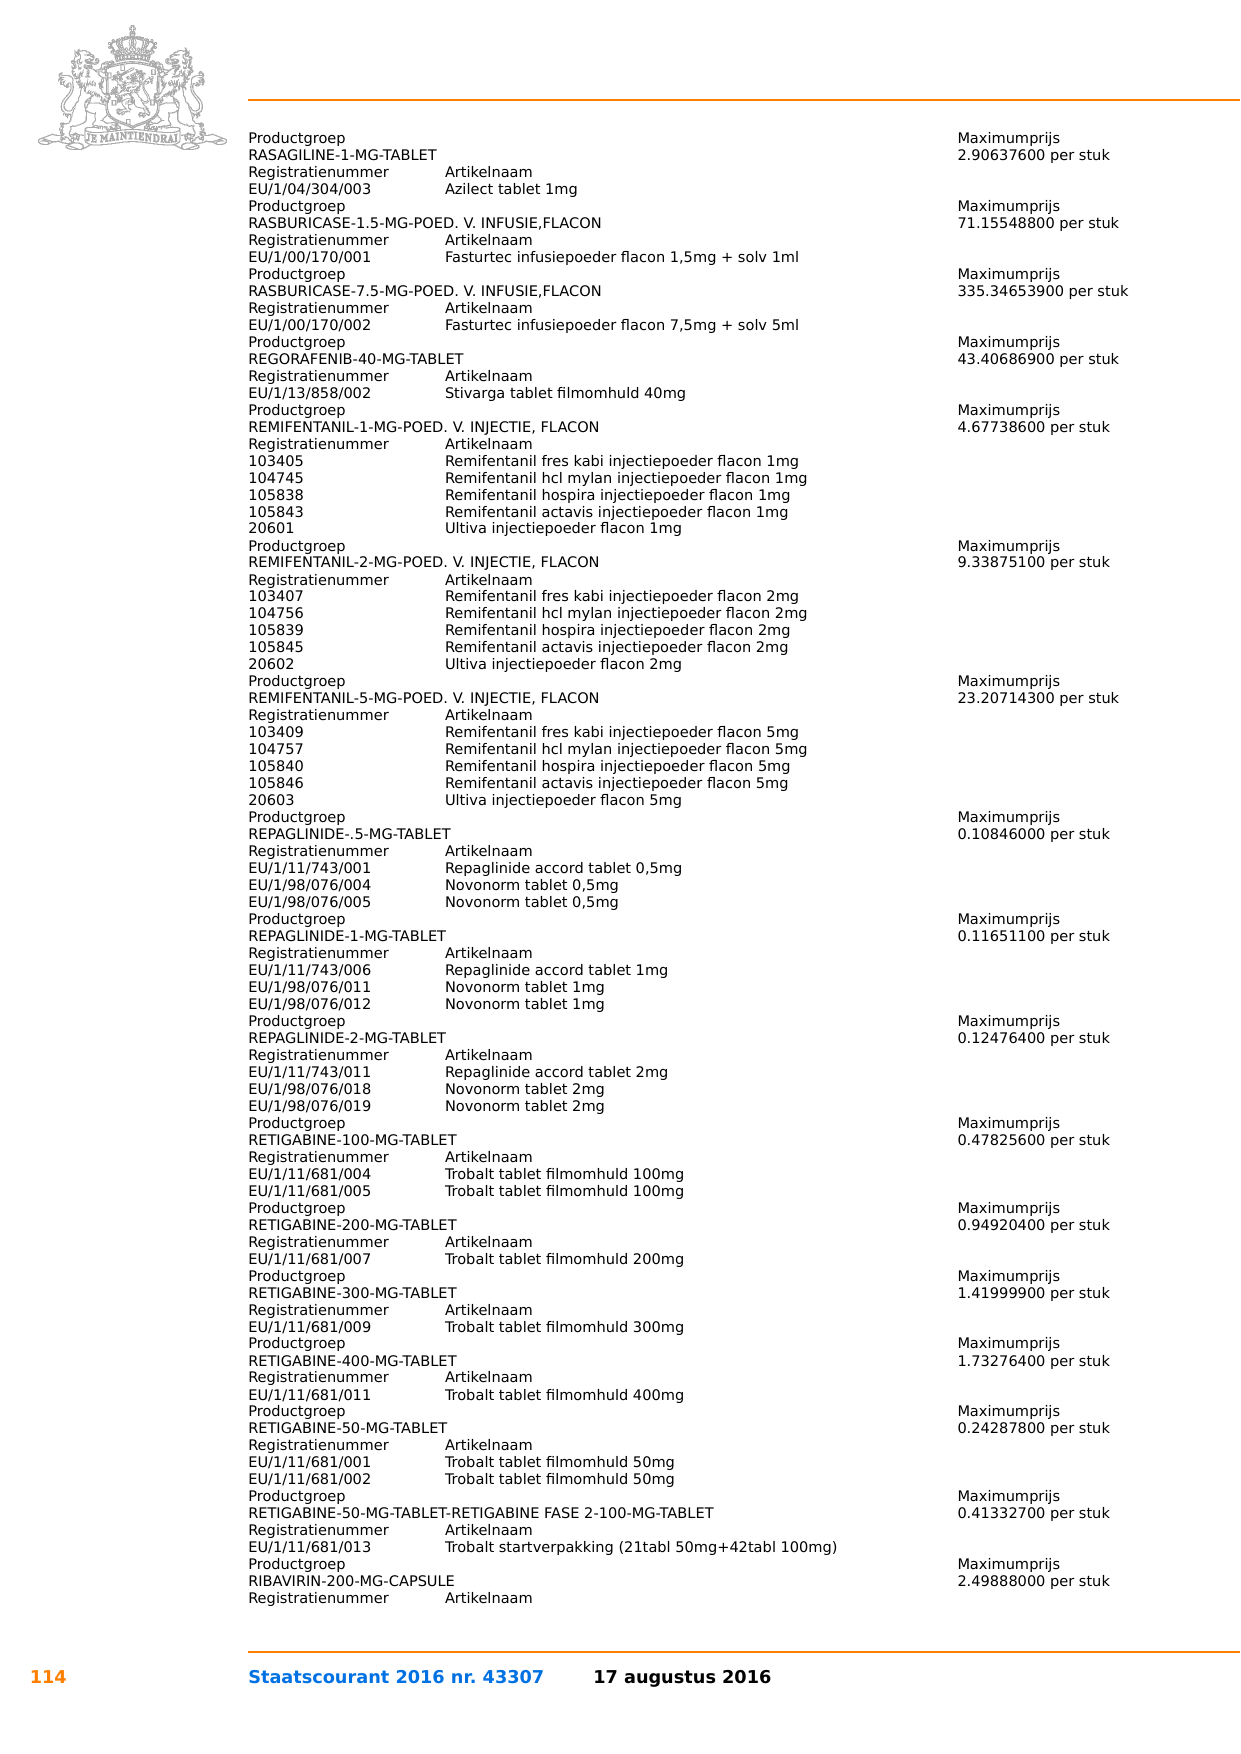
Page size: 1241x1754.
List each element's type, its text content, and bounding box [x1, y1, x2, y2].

table_cell EU/1/11/681/005 [248, 1183, 439, 1199]
table_cell EU/1/98/076/018 [248, 1081, 439, 1098]
table_cell [951, 1234, 1163, 1251]
table_cell Artikelnaam [439, 1047, 951, 1064]
table_cell 0.94920400 per stuk [951, 1217, 1163, 1233]
table_cell [951, 1454, 1163, 1471]
table_cell Artikelnaam [439, 368, 951, 384]
table_cell Maximumprijs [951, 538, 1163, 554]
table_cell EU/1/13/858/002 [248, 385, 439, 402]
table_cell Maximumprijs [951, 130, 1163, 147]
table_cell Artikelnaam [439, 1301, 951, 1318]
table_cell [951, 1081, 1163, 1098]
table_cell RETIGABINE-400-MG-TABLET [248, 1353, 951, 1369]
table_cell Maximumprijs [951, 1013, 1163, 1030]
table_cell [951, 1590, 1163, 1607]
table_cell Trobalt tablet filmomhuld 300mg [439, 1319, 951, 1335]
table_cell [439, 130, 951, 147]
table_cell Maximumprijs [951, 1200, 1163, 1217]
table_cell Trobalt startverpakking (21tabl 50mg+42tabl 100mg) [439, 1539, 951, 1556]
table_cell Novonorm tablet 0,5mg [439, 877, 951, 894]
table_cell [951, 436, 1163, 452]
table_cell [439, 266, 951, 283]
table_cell 20603 [248, 792, 439, 809]
table_cell [951, 520, 1163, 537]
table_cell EU/1/98/076/019 [248, 1098, 439, 1115]
table_cell Registratienummer [248, 843, 439, 860]
table_cell EU/1/11/681/002 [248, 1471, 439, 1488]
table_cell [951, 860, 1163, 877]
table_cell Registratienummer [248, 1522, 439, 1539]
table_cell [951, 1251, 1163, 1267]
table_cell Maximumprijs [951, 1556, 1163, 1573]
table_cell [439, 1556, 951, 1573]
table_cell 105838 [248, 486, 439, 503]
table_cell [951, 1522, 1163, 1539]
table_cell EU/1/11/681/013 [248, 1539, 439, 1556]
table_cell Remifentanil actavis injectiepoeder flacon 1mg [439, 504, 951, 520]
table_cell [951, 504, 1163, 520]
table_cell Maximumprijs [951, 1115, 1163, 1132]
table_cell 2.49888000 per stuk [951, 1573, 1163, 1590]
table_cell 105846 [248, 775, 439, 792]
table_cell Productgroep [248, 1556, 439, 1573]
table_cell Registratienummer [248, 436, 439, 452]
table_cell [951, 639, 1163, 656]
table_cell [951, 741, 1163, 758]
table_cell [951, 605, 1163, 622]
table_cell [951, 894, 1163, 911]
table_cell [951, 368, 1163, 384]
table_cell RIBAVIRIN-200-MG-CAPSULE [248, 1573, 951, 1590]
table_cell Remifentanil hcl mylan injectiepoeder flacon 2mg [439, 605, 951, 622]
table_cell [951, 249, 1163, 266]
table_cell Artikelnaam [439, 1437, 951, 1454]
table_cell [439, 1488, 951, 1505]
table_cell [951, 486, 1163, 503]
table_cell 71.15548800 per stuk [951, 215, 1163, 232]
table_cell EU/1/11/681/007 [248, 1251, 439, 1267]
table_cell 0.10846000 per stuk [951, 826, 1163, 843]
table_cell Artikelnaam [439, 1234, 951, 1251]
table_cell [951, 1098, 1163, 1115]
table_cell REGORAFENIB-40-MG-TABLET [248, 351, 951, 368]
table_cell Artikelnaam [439, 945, 951, 962]
table_cell Productgroep [248, 1013, 439, 1030]
table_cell Productgroep [248, 402, 439, 418]
table_cell Artikelnaam [439, 436, 951, 452]
table_cell [951, 1386, 1163, 1403]
table_cell Registratienummer [248, 1437, 439, 1454]
table_cell Productgroep [248, 1488, 439, 1505]
table_cell REMIFENTANIL-1-MG-POED. V. INJECTIE, FLACON [248, 419, 951, 436]
table_cell EU/1/98/076/004 [248, 877, 439, 894]
table_cell Artikelnaam [439, 571, 951, 588]
table_cell Artikelnaam [439, 707, 951, 724]
table_cell [951, 1539, 1163, 1556]
table_cell 2.90637600 per stuk [951, 147, 1163, 164]
table_cell REPAGLINIDE-.5-MG-TABLET [248, 826, 951, 843]
table_cell Productgroep [248, 673, 439, 690]
table_cell [951, 979, 1163, 996]
table_cell Novonorm tablet 2mg [439, 1098, 951, 1115]
table_cell RETIGABINE-50-MG-TABLET-RETIGABINE FASE 2-100-MG-TABLET [248, 1505, 951, 1522]
table_cell EU/1/98/076/005 [248, 894, 439, 911]
table_cell [951, 1437, 1163, 1454]
table_cell [951, 317, 1163, 334]
table_cell 105840 [248, 758, 439, 775]
table_cell Artikelnaam [439, 1369, 951, 1386]
table_cell 43.40686900 per stuk [951, 351, 1163, 368]
table_cell Registratienummer [248, 571, 439, 588]
table_cell [439, 911, 951, 928]
table_cell EU/1/04/304/003 [248, 181, 439, 198]
table_cell Ultiva injectiepoeder flacon 1mg [439, 520, 951, 537]
table_cell Registratienummer [248, 1369, 439, 1386]
table_cell REMIFENTANIL-5-MG-POED. V. INJECTIE, FLACON [248, 690, 951, 707]
table_cell RASBURICASE-1.5-MG-POED. V. INFUSIE,FLACON [248, 215, 951, 232]
table_cell [439, 1268, 951, 1284]
table_cell [951, 962, 1163, 979]
table_cell [951, 996, 1163, 1013]
table_cell 0.12476400 per stuk [951, 1030, 1163, 1047]
table_cell EU/1/11/743/001 [248, 860, 439, 877]
table_cell Repaglinide accord tablet 1mg [439, 962, 951, 979]
table_cell Maximumprijs [951, 809, 1163, 826]
table_cell [951, 792, 1163, 809]
table_cell Artikelnaam [439, 232, 951, 249]
table_cell EU/1/11/681/004 [248, 1166, 439, 1183]
table_cell [439, 1335, 951, 1352]
table_cell RETIGABINE-100-MG-TABLET [248, 1132, 951, 1149]
table_cell [951, 470, 1163, 486]
table_cell [951, 1183, 1163, 1199]
table_cell [951, 1047, 1163, 1064]
table_cell 23.20714300 per stuk [951, 690, 1163, 707]
table_cell Artikelnaam [439, 300, 951, 317]
table_cell EU/1/11/681/001 [248, 1454, 439, 1471]
table_cell [439, 1013, 951, 1030]
table_cell Artikelnaam [439, 1149, 951, 1166]
table_cell [951, 843, 1163, 860]
table_cell Maximumprijs [951, 334, 1163, 351]
table_cell [951, 724, 1163, 741]
table_cell Productgroep [248, 130, 439, 147]
table_cell Productgroep [248, 266, 439, 283]
table_cell [951, 1301, 1163, 1318]
table_cell [951, 588, 1163, 605]
table_cell 103409 [248, 724, 439, 741]
table_cell Ultiva injectiepoeder flacon 5mg [439, 792, 951, 809]
table_cell Remifentanil fres kabi injectiepoeder flacon 2mg [439, 588, 951, 605]
table_cell Ultiva injectiepoeder flacon 2mg [439, 656, 951, 673]
table_cell Remifentanil hcl mylan injectiepoeder flacon 5mg [439, 741, 951, 758]
table_cell Trobalt tablet filmomhuld 100mg [439, 1166, 951, 1183]
table_cell [439, 402, 951, 418]
table_cell Maximumprijs [951, 673, 1163, 690]
table_cell Repaglinide accord tablet 0,5mg [439, 860, 951, 877]
table_cell Remifentanil actavis injectiepoeder flacon 2mg [439, 639, 951, 656]
table_cell Novonorm tablet 2mg [439, 1081, 951, 1098]
table_cell EU/1/11/681/011 [248, 1386, 439, 1403]
table_cell Trobalt tablet filmomhuld 100mg [439, 1183, 951, 1199]
table_cell [951, 877, 1163, 894]
table_cell 103405 [248, 453, 439, 469]
table_cell EU/1/11/681/009 [248, 1319, 439, 1335]
table_cell Artikelnaam [439, 1522, 951, 1539]
table_cell Novonorm tablet 0,5mg [439, 894, 951, 911]
table_cell Trobalt tablet filmomhuld 50mg [439, 1471, 951, 1488]
table_cell [951, 453, 1163, 469]
table_cell RASBURICASE-7.5-MG-POED. V. INFUSIE,FLACON [248, 283, 951, 300]
table_cell Trobalt tablet filmomhuld 50mg [439, 1454, 951, 1471]
table_cell [951, 385, 1163, 402]
table_cell EU/1/00/170/001 [248, 249, 439, 266]
table_cell Maximumprijs [951, 1488, 1163, 1505]
table_cell Stivarga tablet filmomhuld 40mg [439, 385, 951, 402]
table_cell Maximumprijs [951, 402, 1163, 418]
table_cell Maximumprijs [951, 198, 1163, 215]
table_cell Registratienummer [248, 368, 439, 384]
table_cell Fasturtec infusiepoeder flacon 7,5mg + solv 5ml [439, 317, 951, 334]
table_cell 105843 [248, 504, 439, 520]
table_cell [951, 181, 1163, 198]
table_cell [951, 775, 1163, 792]
table_cell Productgroep [248, 1268, 439, 1284]
table_cell Remifentanil fres kabi injectiepoeder flacon 1mg [439, 453, 951, 469]
table_cell 103407 [248, 588, 439, 605]
table_cell Registratienummer [248, 1590, 439, 1607]
table_cell 105845 [248, 639, 439, 656]
table_cell Productgroep [248, 1115, 439, 1132]
table_cell Artikelnaam [439, 843, 951, 860]
table_cell EU/1/11/743/011 [248, 1064, 439, 1081]
table_cell Registratienummer [248, 945, 439, 962]
table_cell 335.34653900 per stuk [951, 283, 1163, 300]
table_cell Azilect tablet 1mg [439, 181, 951, 198]
table_cell 9.33875100 per stuk [951, 554, 1163, 571]
table_cell [439, 1200, 951, 1217]
table_cell [439, 334, 951, 351]
table_cell Remifentanil hcl mylan injectiepoeder flacon 1mg [439, 470, 951, 486]
table_cell REPAGLINIDE-2-MG-TABLET [248, 1030, 951, 1047]
table_cell [951, 1319, 1163, 1335]
table_cell Registratienummer [248, 232, 439, 249]
table_cell Trobalt tablet filmomhuld 400mg [439, 1386, 951, 1403]
table_cell Remifentanil hospira injectiepoeder flacon 2mg [439, 622, 951, 639]
table_cell EU/1/11/743/006 [248, 962, 439, 979]
table_cell Remifentanil hospira injectiepoeder flacon 1mg [439, 486, 951, 503]
table_cell 1.73276400 per stuk [951, 1353, 1163, 1369]
table_cell Artikelnaam [439, 1590, 951, 1607]
table_cell Artikelnaam [439, 164, 951, 181]
table_cell 0.47825600 per stuk [951, 1132, 1163, 1149]
table_cell RETIGABINE-50-MG-TABLET [248, 1420, 951, 1437]
table_cell Maximumprijs [951, 1403, 1163, 1420]
table_cell 1.41999900 per stuk [951, 1285, 1163, 1301]
table_cell Productgroep [248, 334, 439, 351]
picture [38, 25, 227, 150]
table_cell Registratienummer [248, 707, 439, 724]
table_cell Remifentanil fres kabi injectiepoeder flacon 5mg [439, 724, 951, 741]
table_cell Productgroep [248, 1200, 439, 1217]
table_cell Registratienummer [248, 1234, 439, 1251]
table_cell RETIGABINE-300-MG-TABLET [248, 1285, 951, 1301]
table_cell Repaglinide accord tablet 2mg [439, 1064, 951, 1081]
table_cell Registratienummer [248, 1047, 439, 1064]
table_cell RETIGABINE-200-MG-TABLET [248, 1217, 951, 1233]
table_cell Maximumprijs [951, 1268, 1163, 1284]
table_cell Productgroep [248, 1403, 439, 1420]
table_cell [439, 809, 951, 826]
table_cell [951, 1369, 1163, 1386]
table_cell Maximumprijs [951, 266, 1163, 283]
table_cell 20601 [248, 520, 439, 537]
table_cell 4.67738600 per stuk [951, 419, 1163, 436]
table_cell REPAGLINIDE-1-MG-TABLET [248, 928, 951, 945]
table_cell [951, 571, 1163, 588]
table_cell [951, 622, 1163, 639]
table_cell Maximumprijs [951, 911, 1163, 928]
table_cell Novonorm tablet 1mg [439, 979, 951, 996]
table_cell Fasturtec infusiepoeder flacon 1,5mg + solv 1ml [439, 249, 951, 266]
table_cell [439, 1115, 951, 1132]
table_cell Novonorm tablet 1mg [439, 996, 951, 1013]
table_cell [951, 707, 1163, 724]
table_cell Registratienummer [248, 1149, 439, 1166]
table_cell [951, 758, 1163, 775]
table_cell Registratienummer [248, 164, 439, 181]
table_cell 0.41332700 per stuk [951, 1505, 1163, 1522]
table_cell 104745 [248, 470, 439, 486]
table_cell 105839 [248, 622, 439, 639]
table_cell Maximumprijs [951, 1335, 1163, 1352]
table_cell [951, 1166, 1163, 1183]
table_cell [951, 300, 1163, 317]
table_cell 0.24287800 per stuk [951, 1420, 1163, 1437]
table_cell [951, 1149, 1163, 1166]
table_cell 0.11651100 per stuk [951, 928, 1163, 945]
table_cell [951, 945, 1163, 962]
table_cell [951, 1471, 1163, 1488]
table_cell Productgroep [248, 538, 439, 554]
table_cell EU/1/98/076/011 [248, 979, 439, 996]
table_cell 20602 [248, 656, 439, 673]
table_cell Productgroep [248, 911, 439, 928]
table_cell [951, 1064, 1163, 1081]
table_cell Productgroep [248, 1335, 439, 1352]
table_cell [439, 198, 951, 215]
table_cell EU/1/00/170/002 [248, 317, 439, 334]
table_cell Registratienummer [248, 1301, 439, 1318]
table_cell Productgroep [248, 809, 439, 826]
table_cell [439, 673, 951, 690]
table_cell Remifentanil actavis injectiepoeder flacon 5mg [439, 775, 951, 792]
table_cell [951, 164, 1163, 181]
table_cell Trobalt tablet filmomhuld 200mg [439, 1251, 951, 1267]
table_cell [951, 232, 1163, 249]
table_cell EU/1/98/076/012 [248, 996, 439, 1013]
table_cell 104756 [248, 605, 439, 622]
table_cell REMIFENTANIL-2-MG-POED. V. INJECTIE, FLACON [248, 554, 951, 571]
table_cell [439, 538, 951, 554]
table_cell [951, 656, 1163, 673]
table_cell Remifentanil hospira injectiepoeder flacon 5mg [439, 758, 951, 775]
table_cell [439, 1403, 951, 1420]
table_cell RASAGILINE-1-MG-TABLET [248, 147, 951, 164]
table_cell 104757 [248, 741, 439, 758]
table_cell Registratienummer [248, 300, 439, 317]
table_cell Productgroep [248, 198, 439, 215]
